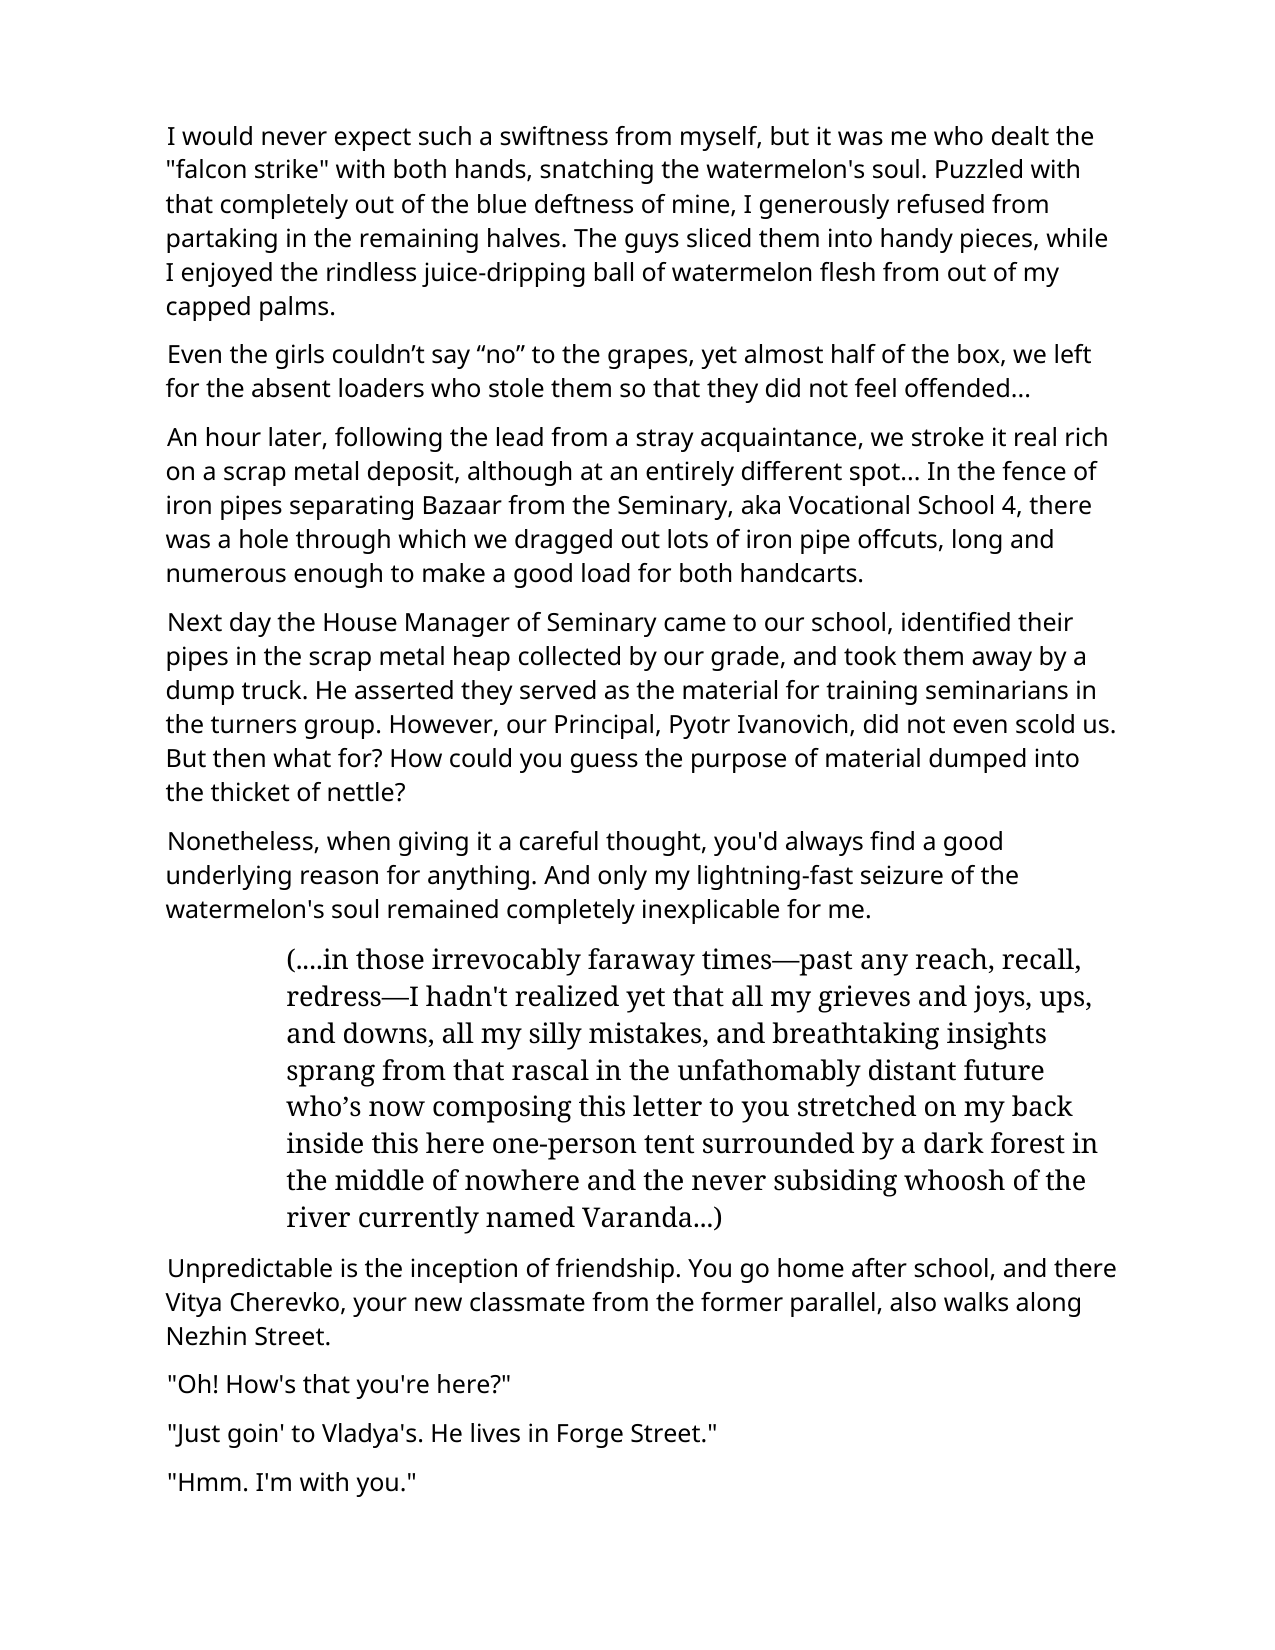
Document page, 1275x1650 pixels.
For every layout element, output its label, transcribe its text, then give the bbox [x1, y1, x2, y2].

text "Just goin' to Vladya's. He lives in Forge Street." [165, 1416, 1118, 1450]
text Unpredictable is the inception of friendship. You go home after school, and there Vitya Cherevko, your new classmate from the former parallel, also walks along Nezhin Street. [165, 1250, 1118, 1353]
text Even the girls couldn’t say “no” to the grapes, yet almost half of the box, we left for the absent loaders who stole them so that they did not feel offended... [165, 337, 1118, 405]
text An hour later, following the lead from a stray acquaintance, we stroke it real rich on a scrap metal deposit, although at an entirely different spot... In the fence of iron pipes separating Bazaar from the Seminary, aka Vocational School 4, there was a hole through which we dragged out lots of iron pipe offcuts, long and numerous enough to make a good load for both handcarts. [165, 420, 1118, 590]
text Nonetheless, when giving it a careful thought, you'd always find a good underlying reason for anything. And only my lightning-fast seizure of the watermelon's soul remained completely inexplicable for me. [165, 824, 1118, 926]
text "Hmm. I'm with you." [165, 1464, 1118, 1498]
text I would never expect such a swiftness from myself, but it was me who dealt the "falcon strike" with both hands, snatching the watermelon's soul. Puzzled with that completely out of the blue deftness of mine, I generously refused from partaking in the remaining halves. The guys sliced them into handy pieces, while I enjoyed the rindless juice-dripping ball of watermelon flesh from out of my capped palms. [165, 118, 1118, 322]
list (....in those irrevocably faraway times—past any reach, recall, redress—I hadn't realized yet that all my grieves and joys, ups, and downs, all my silly mistakes, and breathtaking insights sprang from that rascal in the unfathomably distant future who’s now composing this letter to you stretched on my back inside this here one-person tent surrounded by a dark forest in the middle of nowhere and the never subsiding whoosh of the river currently named Varanda...) [286, 940, 1118, 1235]
text Next day the House Manager of Seminary came to our school, identified their pipes in the scrap metal heap collected by our grade, and took them away by a dump truck. He asserted they served as the material for training seminarians in the turners group. However, our Principal, Pyotr Ivanovich, did not even scold us. But then what for? How could you guess the purpose of material dumped into the thicket of nettle? [165, 605, 1118, 809]
text "Oh! How's that you're here?" [165, 1367, 1118, 1401]
